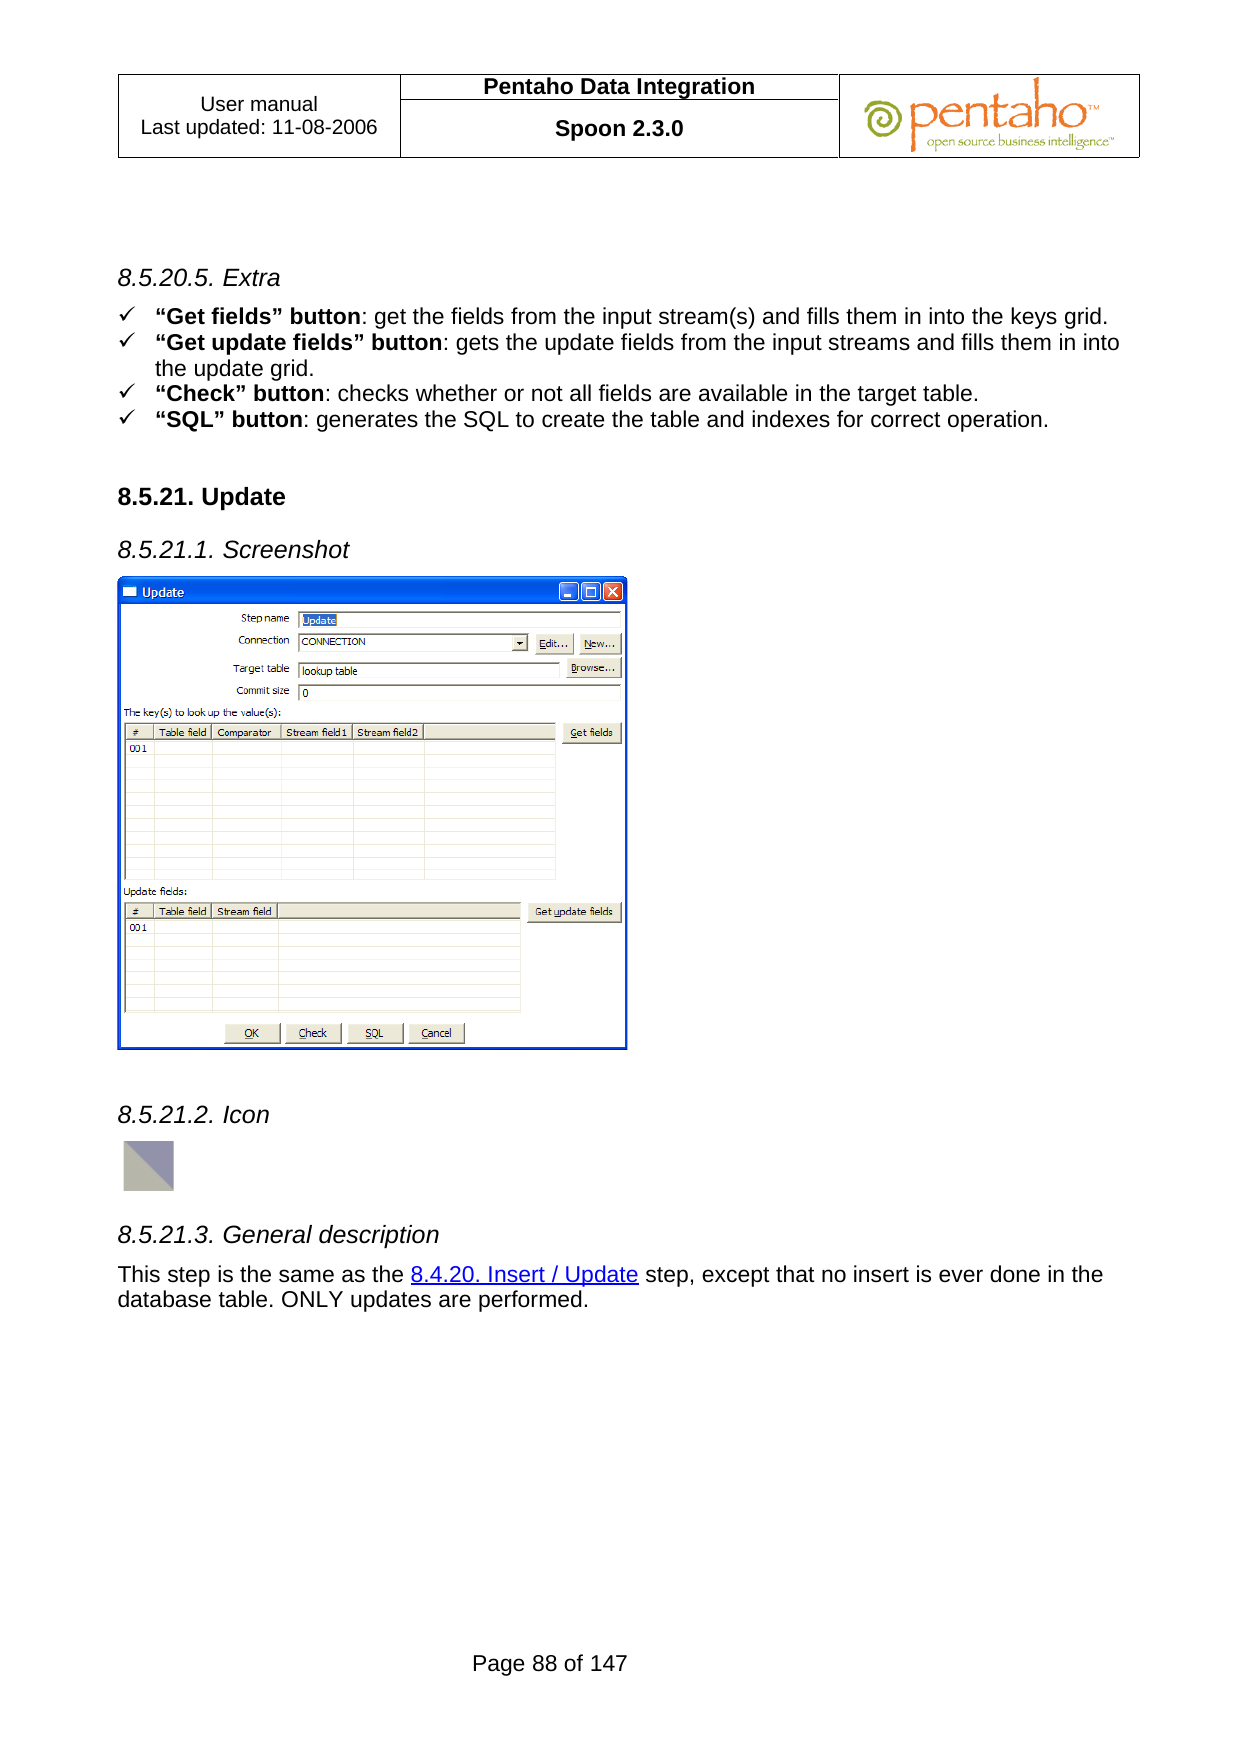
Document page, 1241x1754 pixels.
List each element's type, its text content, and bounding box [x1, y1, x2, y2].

subtitle Screenshot [117, 536, 1137, 564]
subtitle Update [117, 483, 1137, 511]
text This step is the same as the 8.4.20. Insert / Update step, except that no insert is ever done in the database table. ONLY updates are performed. [117, 1261, 1137, 1312]
subtitle Extra [117, 263, 1137, 291]
list “Get update fields” button: gets the update fields from the input streams and fills them in into the update grid. [117, 329, 1137, 381]
list “SQL” button: generates the SQL to create the table and indexes for correct operation. [117, 406, 1137, 432]
list “Check” button: checks whether or not all fields are available in the target table. [117, 381, 1137, 406]
subtitle General description [117, 1221, 1137, 1249]
picture [117, 576, 628, 1050]
picture [123, 1141, 174, 1191]
subtitle Icon [117, 1101, 1137, 1128]
list “Get fields” button: get the fields from the input stream(s) and fills them in into the keys grid. [117, 304, 1137, 329]
